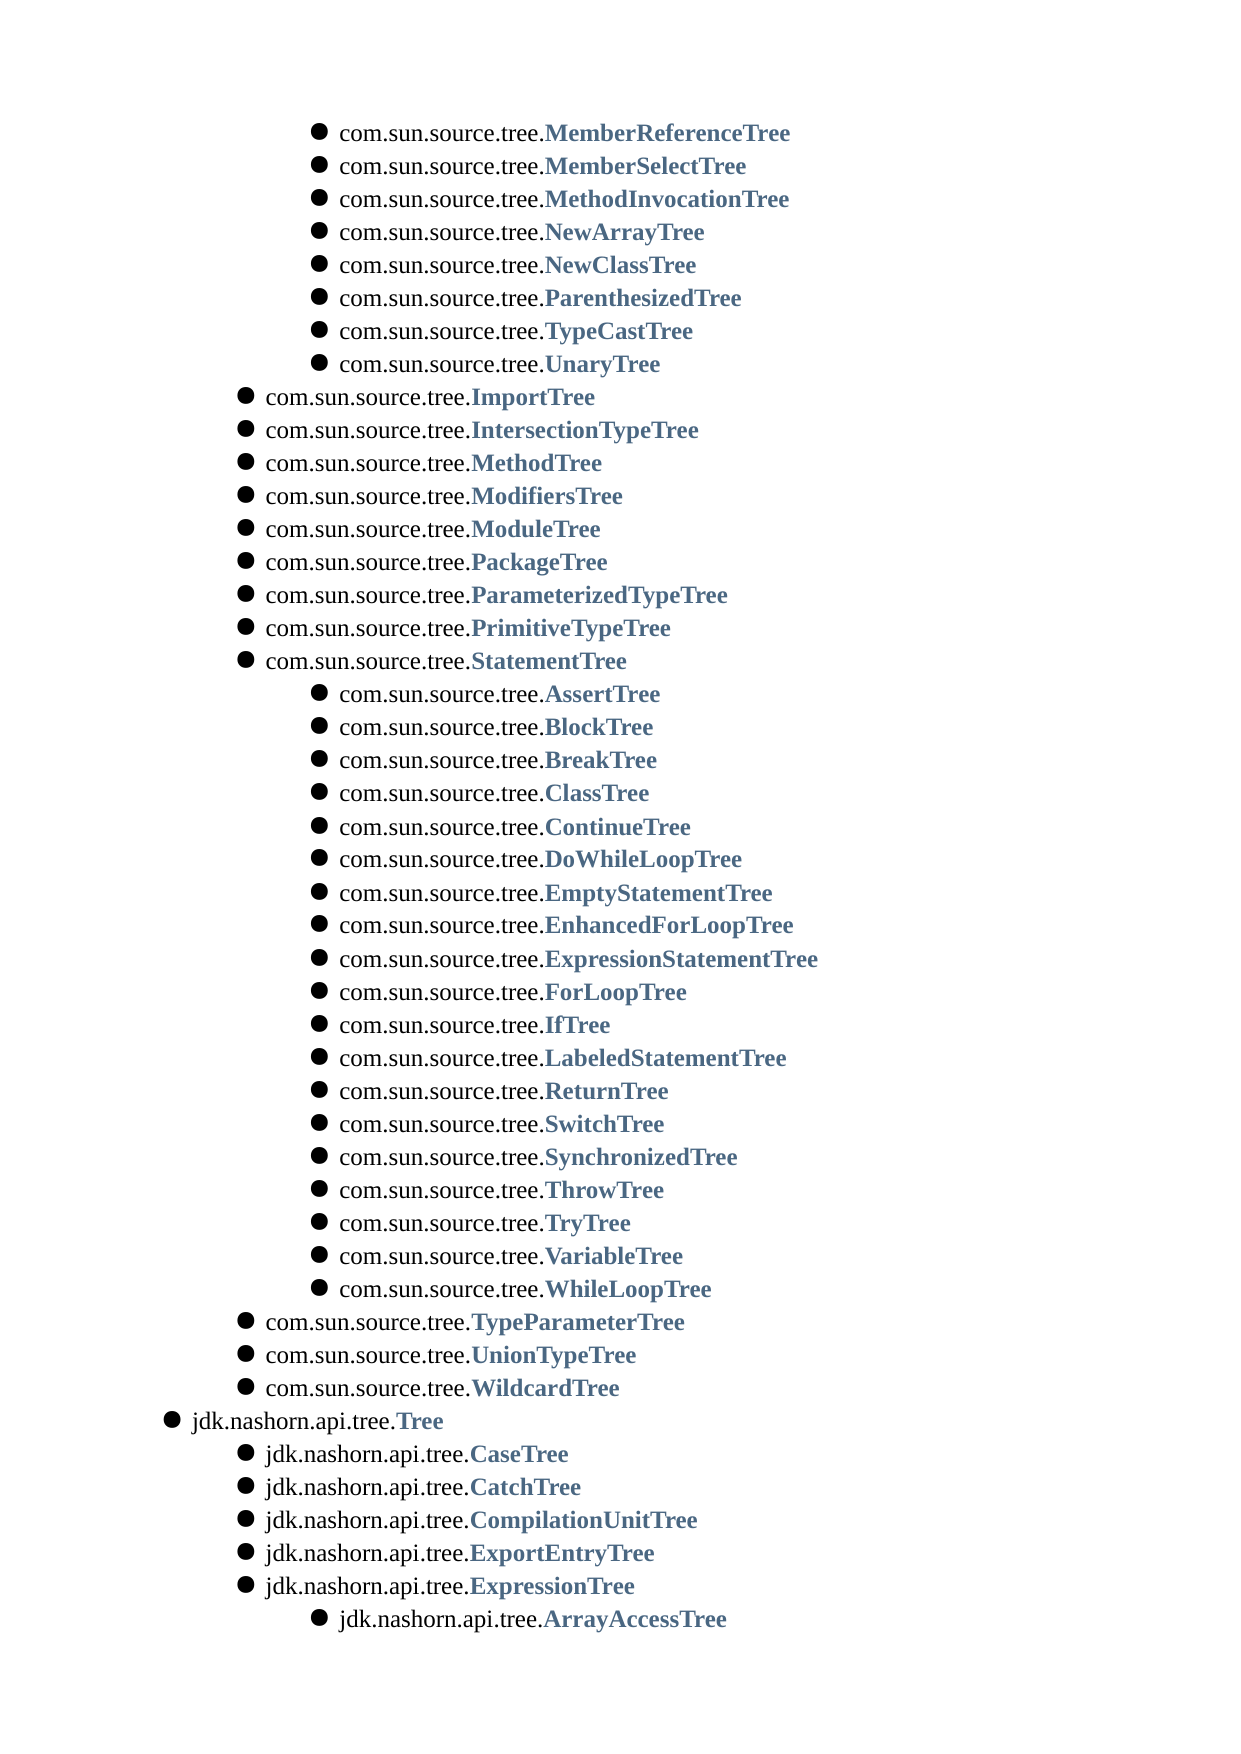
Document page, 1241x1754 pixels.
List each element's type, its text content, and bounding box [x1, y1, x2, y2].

list com.sun.source.tree.VariableTree [309, 1241, 1122, 1269]
list com.sun.source.tree.IfTree [309, 1010, 1122, 1038]
list com.sun.source.tree.ParenthesizedTree [309, 283, 1122, 312]
list com.sun.source.tree.ReturnTree [309, 1076, 1122, 1104]
list com.sun.source.tree.AssertTree [309, 679, 1122, 708]
list com.sun.source.tree.ThrowTree [309, 1175, 1122, 1203]
list com.sun.source.tree.ParameterizedTypeTree [236, 580, 1122, 609]
list jdk.nashorn.api.tree.ArrayAccessTree [309, 1604, 1122, 1633]
list com.sun.source.tree.EnhancedForLoopTree [309, 911, 1122, 939]
list com.sun.source.tree.DoWhileLoopTree [309, 844, 1122, 873]
list com.sun.source.tree.ExpressionStatementTree [309, 944, 1122, 972]
list com.sun.source.tree.ForLoopTree [309, 977, 1122, 1005]
list com.sun.source.tree.UnionTypeTree [236, 1340, 1122, 1369]
list com.sun.source.tree.BlockTree [309, 712, 1122, 741]
list com.sun.source.tree.PackageTree [236, 547, 1122, 576]
list com.sun.source.tree.ContinueTree [309, 812, 1122, 840]
list com.sun.source.tree.BreakTree [309, 746, 1122, 774]
list com.sun.source.tree.TypeParameterTree [236, 1307, 1122, 1336]
list com.sun.source.tree.ClassTree [309, 778, 1122, 807]
list com.sun.source.tree.MemberReferenceTree [309, 118, 1122, 147]
list com.sun.source.tree.MethodTree [236, 448, 1122, 477]
list jdk.nashorn.api.tree.Tree [162, 1406, 1122, 1435]
list com.sun.source.tree.ModifiersTree [236, 481, 1122, 510]
list com.sun.source.tree.TypeCastTree [309, 316, 1122, 345]
list com.sun.source.tree.SynchronizedTree [309, 1142, 1122, 1171]
list com.sun.source.tree.UnaryTree [309, 349, 1122, 378]
list com.sun.source.tree.WhileLoopTree [309, 1274, 1122, 1303]
list com.sun.source.tree.ImportTree [236, 382, 1122, 411]
list jdk.nashorn.api.tree.CompilationUnitTree [236, 1505, 1122, 1534]
list com.sun.source.tree.StatementTree [236, 646, 1122, 675]
list com.sun.source.tree.MemberSelectTree [309, 151, 1122, 180]
list com.sun.source.tree.IntersectionTypeTree [236, 415, 1122, 444]
list com.sun.source.tree.ModuleTree [236, 514, 1122, 543]
list jdk.nashorn.api.tree.CatchTree [236, 1472, 1122, 1501]
list jdk.nashorn.api.tree.ExportEntryTree [236, 1538, 1122, 1567]
list com.sun.source.tree.LabeledStatementTree [309, 1043, 1122, 1071]
list com.sun.source.tree.WildcardTree [236, 1373, 1122, 1402]
list com.sun.source.tree.MethodInvocationTree [309, 184, 1122, 213]
list com.sun.source.tree.NewArrayTree [309, 217, 1122, 246]
list jdk.nashorn.api.tree.CaseTree [236, 1439, 1122, 1468]
list com.sun.source.tree.NewClassTree [309, 250, 1122, 279]
list com.sun.source.tree.SwitchTree [309, 1109, 1122, 1137]
list com.sun.source.tree.EmptyStatementTree [309, 878, 1122, 906]
list com.sun.source.tree.PrimitiveTypeTree [236, 613, 1122, 642]
list jdk.nashorn.api.tree.ExpressionTree [236, 1571, 1122, 1600]
list com.sun.source.tree.TryTree [309, 1208, 1122, 1237]
